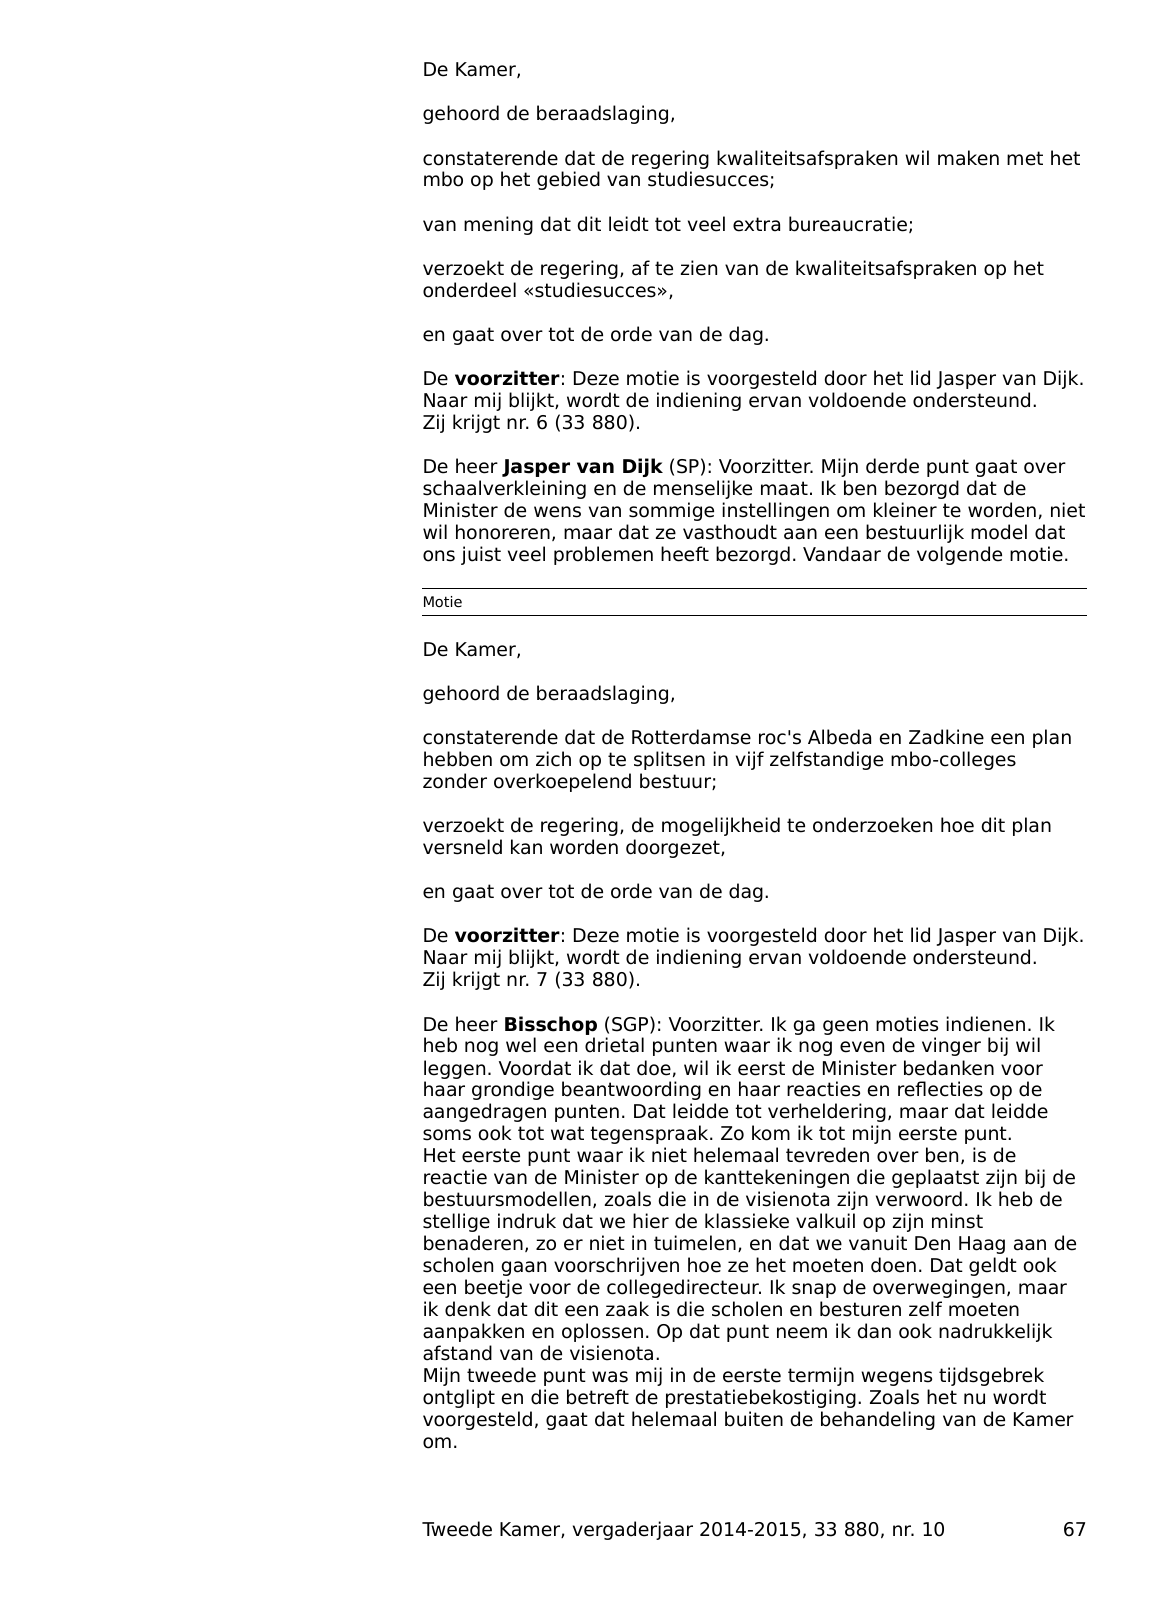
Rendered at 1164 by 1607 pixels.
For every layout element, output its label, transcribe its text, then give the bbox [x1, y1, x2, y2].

text verzoekt de regering, de mogelijkheid te onderzoeken hoe dit plan versneld kan worden doorgezet, [422, 815, 1087, 859]
text De heer Jasper van Dijk (SP): Voorzitter. Mijn derde punt gaat over schaalverkleining en de menselijke maat. Ik ben bezorgd dat de Minister de wens van sommige instellingen om kleiner te worden, niet wil honoreren, maar dat ze vasthoudt aan een bestuurlijk model dat ons juist veel problemen heeft bezorgd. Vandaar de volgende motie. [422, 456, 1087, 566]
text constaterende dat de regering kwaliteitsafspraken wil maken met het mbo op het gebied van studiesucces; [422, 147, 1087, 191]
text gehoord de beraadslaging, [422, 683, 1087, 705]
text Het eerste punt waar ik niet helemaal tevreden over ben, is de reactie van de Minister op de kanttekeningen die geplaatst zijn bij de bestuursmodellen, zoals die in de visienota zijn verwoord. Ik heb de stellige indruk dat we hier de klassieke valkuil op zijn minst benaderen, zo er niet in tuimelen, en dat we vanuit Den Haag aan de scholen gaan voorschrijven hoe ze het moeten doen. Dat geldt ook een beetje voor de collegedirecteur. Ik snap de overwegingen, maar ik denk dat dit een zaak is die scholen en besturen zelf moeten aanpakken en oplossen. Op dat punt neem ik dan ook nadrukkelijk afstand van de visienota. [422, 1145, 1087, 1365]
text constaterende dat de Rotterdamse roc's Albeda en Zadkine een plan hebben om zich op te splitsen in vijf zelfstandige mbo-colleges zonder overkoepelend bestuur; [422, 727, 1087, 793]
table_header Motie [422, 589, 1087, 615]
text van mening dat dit leidt tot veel extra bureaucratie; [422, 213, 1087, 236]
text De voorzitter: Deze motie is voorgesteld door het lid Jasper van Dijk. Naar mij blijkt, wordt de indiening ervan voldoende ondersteund. [422, 368, 1087, 412]
text gehoord de beraadslaging, [422, 103, 1087, 125]
text en gaat over tot de orde van de dag. [422, 324, 1087, 346]
text De Kamer, [422, 638, 1087, 661]
text en gaat over tot de orde van de dag. [422, 881, 1087, 903]
text De heer Bisschop (SGP): Voorzitter. Ik ga geen moties indienen. Ik heb nog wel een drietal punten waar ik nog even de vinger bij wil leggen. Voordat ik dat doe, wil ik eerst de Minister bedanken voor haar grondige beantwoording en haar reacties en reflecties op de aangedragen punten. Dat leidde tot verheldering, maar dat leidde soms ook tot wat tegenspraak. Zo kom ik tot mijn eerste punt. [422, 1013, 1087, 1145]
text verzoekt de regering, af te zien van de kwaliteitsafspraken op het onderdeel «studiesucces», [422, 258, 1087, 302]
text De voorzitter: Deze motie is voorgesteld door het lid Jasper van Dijk. Naar mij blijkt, wordt de indiening ervan voldoende ondersteund. [422, 925, 1087, 969]
text Zij krijgt nr. 6 (33 880). [422, 412, 1087, 434]
text Mijn tweede punt was mij in de eerste termijn wegens tijdsgebrek ontglipt en die betreft de prestatiebekostiging. Zoals het nu wordt voorgesteld, gaat dat helemaal buiten de behandeling van de Kamer om. [422, 1365, 1087, 1453]
text De Kamer, [422, 59, 1087, 81]
text Zij krijgt nr. 7 (33 880). [422, 969, 1087, 991]
